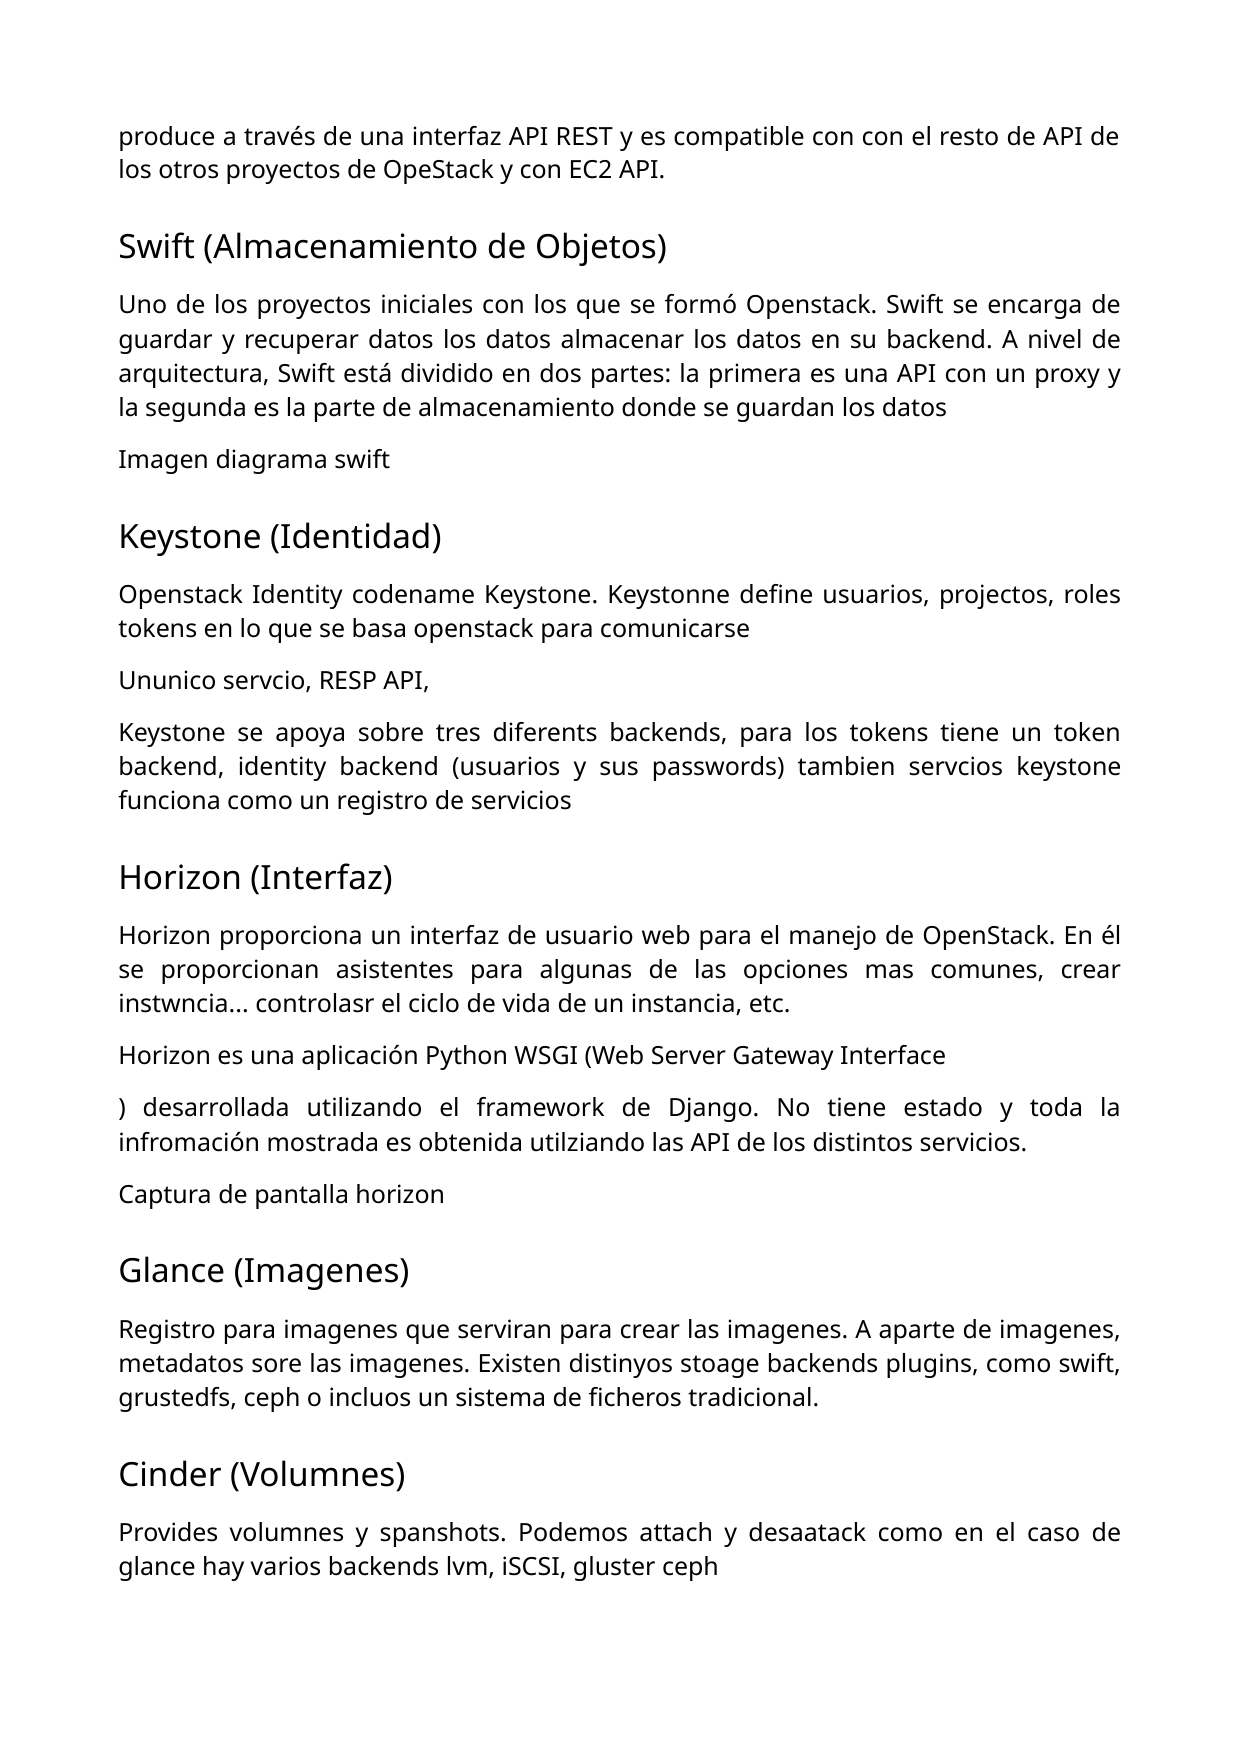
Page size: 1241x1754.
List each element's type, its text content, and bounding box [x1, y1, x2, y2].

subtitle Glance (Imagenes) [118, 1247, 1122, 1293]
text Keystone se apoya sobre tres diferents backends, para los tokens tiene un token backend, identity backend (usuarios y sus passwords) tambien servcios keystone funciona como un registro de servicios [118, 715, 1122, 817]
subtitle Keystone (Identidad) [118, 512, 1122, 558]
text ) desarrollada utilizando el framework de Django. No tiene estado y toda la infromación mostrada es obtenida utilziando las API de los distintos servicios. [118, 1090, 1122, 1158]
subtitle Swift (Almacenamiento de Objetos) [118, 223, 1122, 269]
subtitle Horizon (Interfaz) [118, 854, 1122, 899]
text produce a través de una interfaz API REST y es compatible con con el resto de API de los otros proyectos de OpeStack y con EC2 API. [118, 118, 1122, 186]
text Horizon es una aplicación Python WSGI (Web Server Gateway Interface [118, 1038, 1122, 1072]
text Horizon proporciona un interfaz de usuario web para el manejo de OpenStack. En él se proporcionan asistentes para algunas de las opciones mas comunes, crear instwncia... controlasr el ciclo de vida de un instancia, etc. [118, 918, 1122, 1020]
subtitle Cinder (Volumnes) [118, 1450, 1122, 1496]
text Captura de pantalla horizon [118, 1176, 1122, 1210]
text Openstack Identity codename Keystone. Keystonne define usuarios, projectos, roles tokens en lo que se basa openstack para comunicarse [118, 576, 1122, 644]
text Uno de los proyectos iniciales con los que se formó Openstack. Swift se encarga de guardar y recuperar datos los datos almacenar los datos en su backend. A nivel de arquitectura, Swift está dividido en dos partes: la primera es una API con un proxy y la segunda es la parte de almacenamiento donde se guardan los datos [118, 287, 1122, 423]
text Ununico servcio, RESP API, [118, 663, 1122, 697]
text Imagen diagrama swift [118, 441, 1122, 476]
text Registro para imagenes que serviran para crear las imagenes. A aparte de imagenes, metadatos sore las imagenes. Existen distinyos stoage backends plugins, como swift, grustedfs, ceph o incluos un sistema de ficheros tradicional. [118, 1311, 1122, 1413]
text Provides volumnes y spanshots. Podemos attach y desaatack como en el caso de glance hay varios backends lvm, iSCSI, gluster ceph [118, 1514, 1122, 1582]
